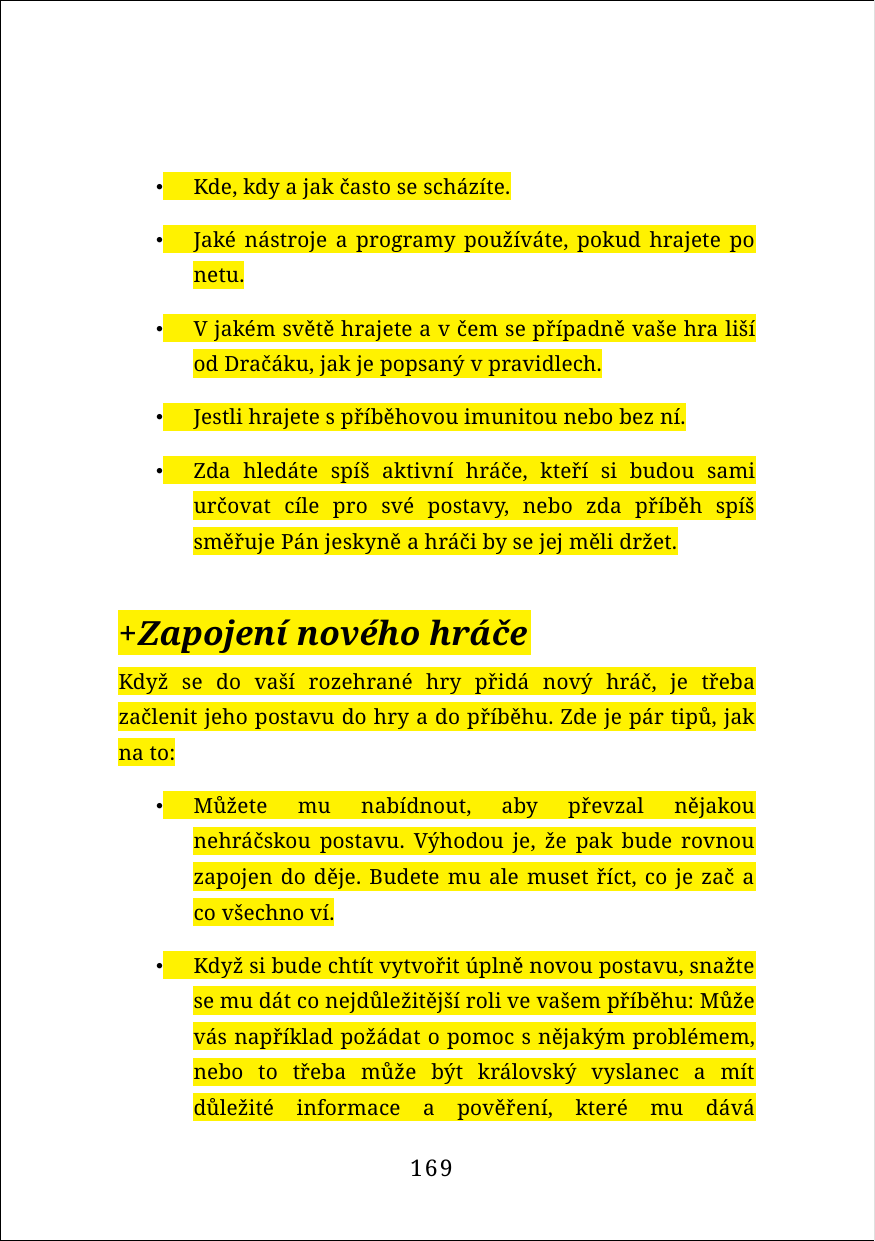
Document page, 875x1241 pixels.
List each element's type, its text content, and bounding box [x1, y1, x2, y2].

list Jaké nástroje a programy používáte, pokud hrajete po netu. [156, 225, 756, 289]
subtitle +Zapojení nového hráče [118, 609, 756, 655]
list Můžete mu nabídnout, aby převzal nějakou nehráčskou postavu. Výhodou je, že pak bude rovnou zapojen do děje. Budete mu ale muset říct, co je zač a co všechno ví. [156, 791, 756, 926]
list V jakém světě hrajete a v čem se případně vaše hra liší od Dračáku, jak je popsaný v pravidlech. [156, 314, 756, 378]
list Zda hledáte spíš aktivní hráče, kteří si budou sami určovat cíle pro své postavy, nebo zda příběh spíš směřuje Pán jeskyně a hráči by se jej měli držet. [156, 456, 756, 555]
list Kde, kdy a jak často se scházíte. [156, 172, 756, 200]
list Když si bude chtít vytvořit úplně novou postavu, snažte se mu dát co nejdůležitější roli ve vašem příběhu: Může vás například požádat o pomoc s nějakým problémem, nebo to třeba může být královský vyslanec a mít důležité informace a pověření, které mu dává [156, 951, 756, 1121]
list Jestli hrajete s příběhovou imunitou nebo bez ní. [156, 402, 756, 431]
text Když se do vaší rozehrané hry přidá nový hráč, je třeba začlenit jeho postavu do hry a do příběhu. Zde je pár tipů, jak na to: [118, 667, 756, 766]
